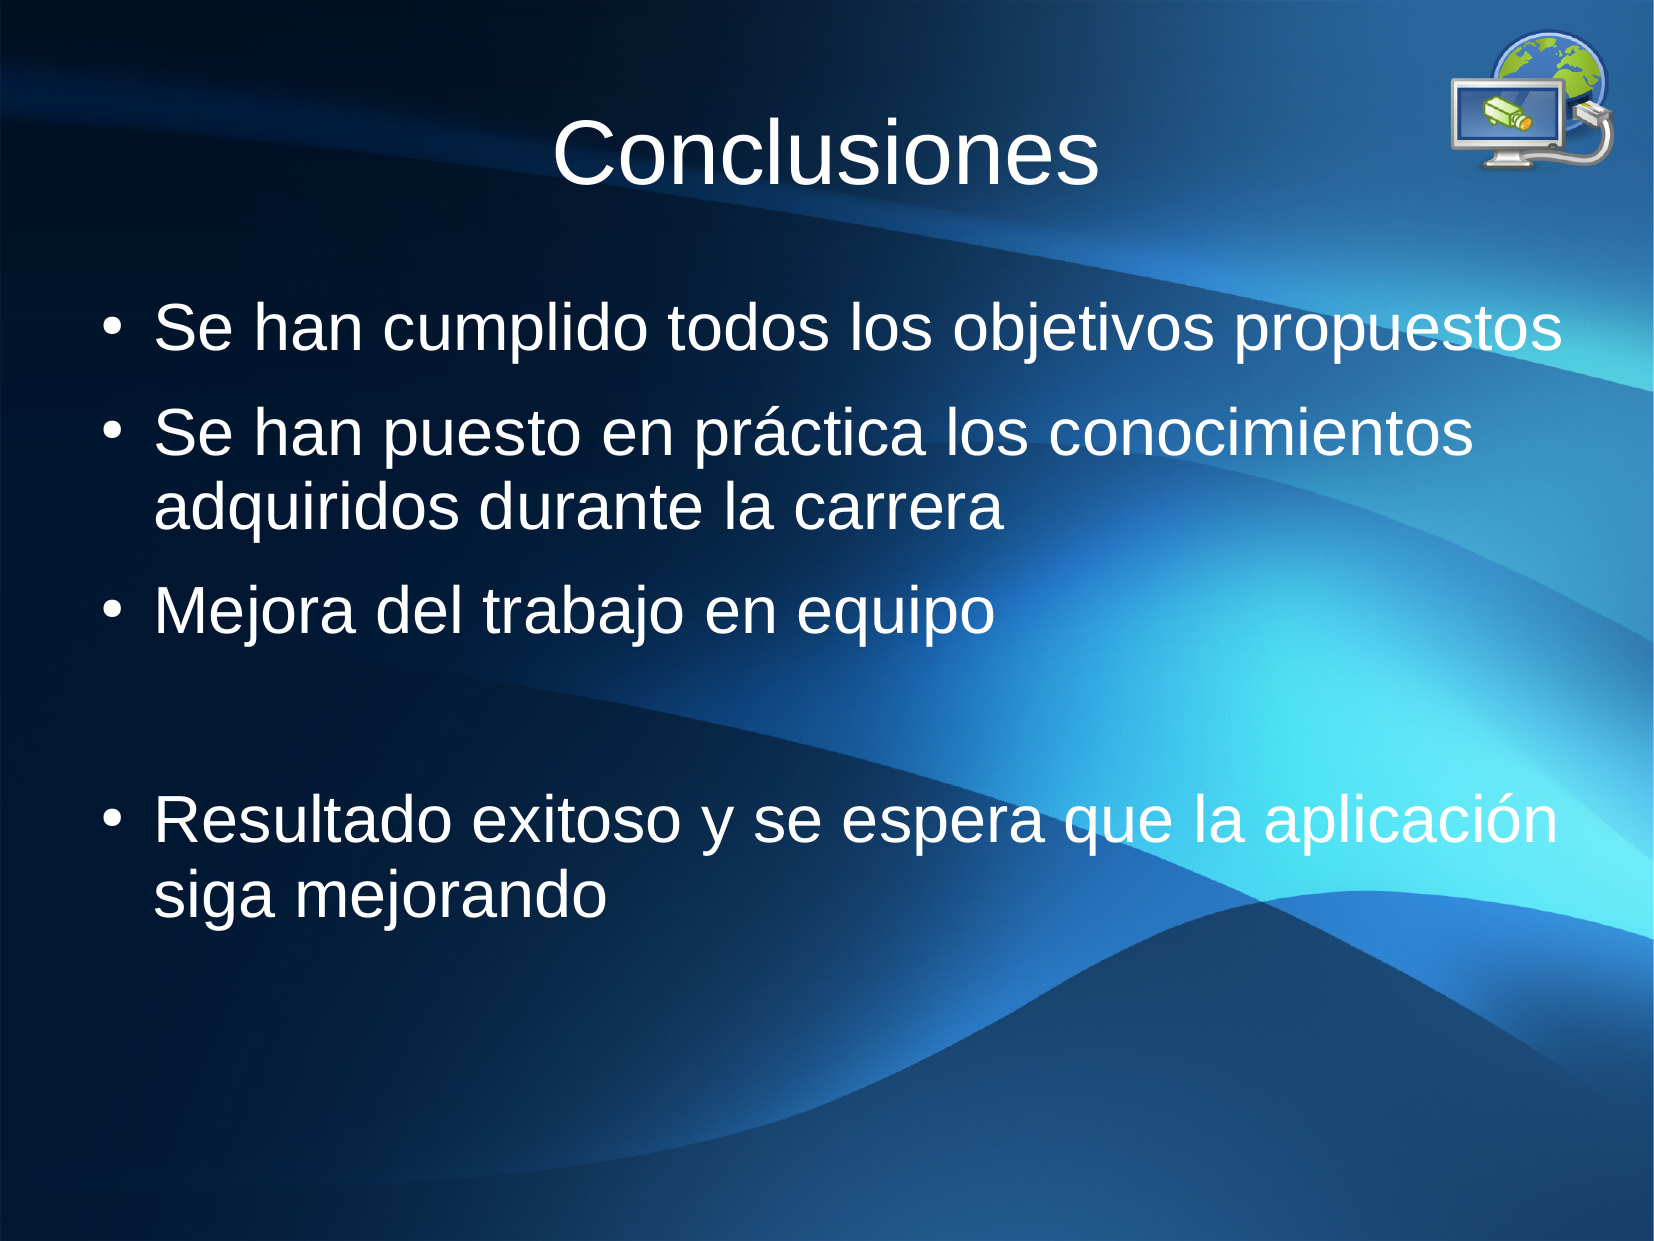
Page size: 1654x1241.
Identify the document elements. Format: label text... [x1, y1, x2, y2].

title Conclusiones [82, 49, 1571, 257]
picture [0, 0, 1654, 1241]
list Se han cumplido todos los objetivos propuestos Se han puesto en práctica los conocimientos adquiridos durante la carrera Mejora del trabajo en equipo Resultado exitoso y se espera que la aplicación siga mejorando [82, 290, 1571, 1010]
